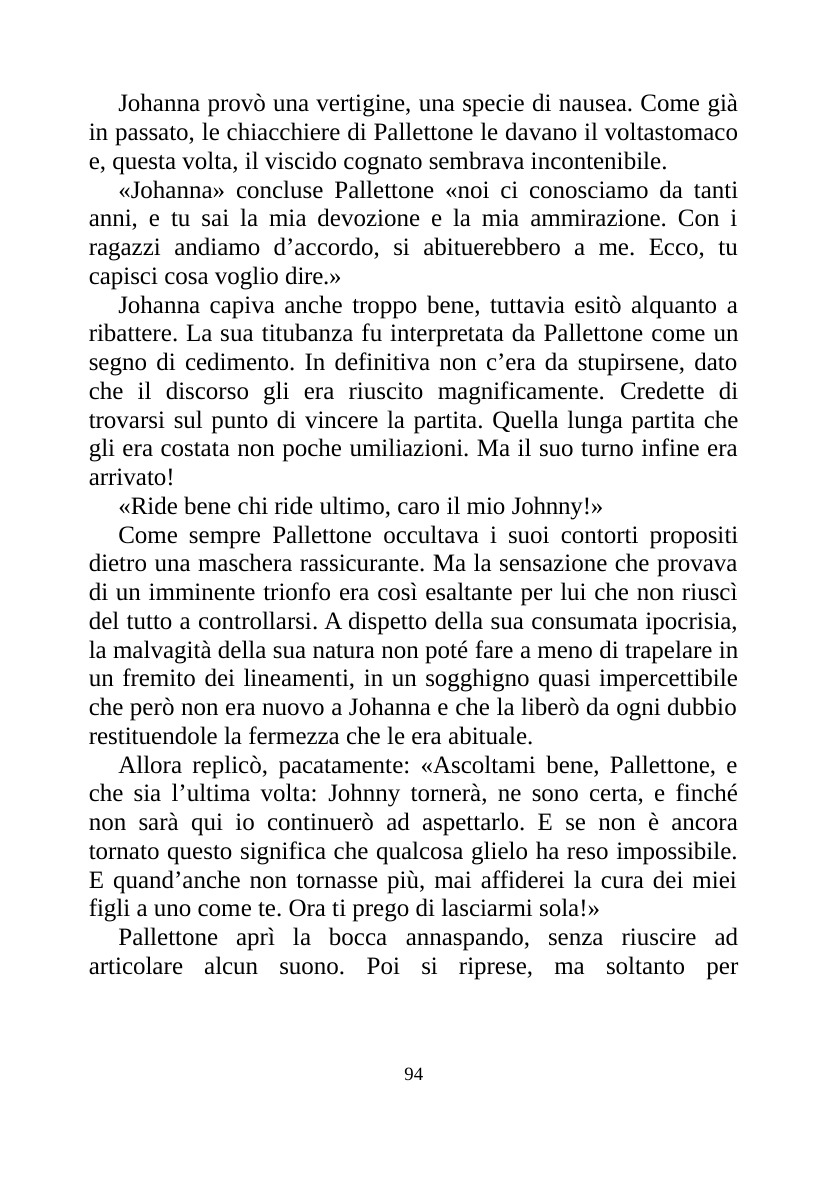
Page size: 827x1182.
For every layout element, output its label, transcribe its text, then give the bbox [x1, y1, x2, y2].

text «Johanna» concluse Pallettone «noi ci conosciamo da tanti anni, e tu sai la mia devozione e la mia ammirazione. Con i ragazzi andiamo d’accordo, si abituerebbero a me. Ecco, tu capisci cosa voglio dire.» [88, 175, 738, 290]
text Allora replicò, pacatamente: «Ascoltami bene, Pallettone, e che sia l’ultima volta: Johnny tornerà, ne sono certa, e finché non sarà qui io continuerò ad aspettarlo. E se non è ancora tornato questo significa che qualcosa glielo ha reso impossibile. E quand’anche non tornasse più, mai affiderei la cura dei miei figli a uno come te. Ora ti prego di lasciarmi sola!» [88, 750, 738, 922]
text Johanna provò una vertigine, una specie di nausea. Come già in passato, le chiacchiere di Pallettone le davano il voltastomaco e, questa volta, il viscido cognato sembrava incontenibile. [88, 88, 738, 175]
text Pallettone aprì la bocca annaspando, senza riuscire ad articolare alcun suono. Poi si riprese, ma soltanto per [88, 922, 738, 980]
text Come sempre Pallettone occultava i suoi contorti propositi dietro una maschera rassicurante. Ma la sensazione che provava di un imminente trionfo era così esaltante per lui che non riuscì del tutto a controllarsi. A dispetto della sua consumata ipocrisia, la malvagità della sua natura non poté fare a meno di trapelare in un fremito dei lineamenti, in un sogghigno quasi impercettibile che però non era nuovo a Johanna e che la liberò da ogni dubbio restituendole la fermezza che le era abituale. [88, 520, 738, 750]
text Johanna capiva anche troppo bene, tuttavia esitò alquanto a ribattere. La sua titubanza fu interpretata da Pallettone come un segno di cedimento. In definitiva non c’era da stupirsene, dato che il discorso gli era riuscito magnificamente. Credette di trovarsi sul punto di vincere la partita. Quella lunga partita che gli era costata non poche umiliazioni. Ma il suo turno infine era arrivato! [88, 290, 738, 491]
text «Ride bene chi ride ultimo, caro il mio Johnny!» [88, 491, 738, 520]
